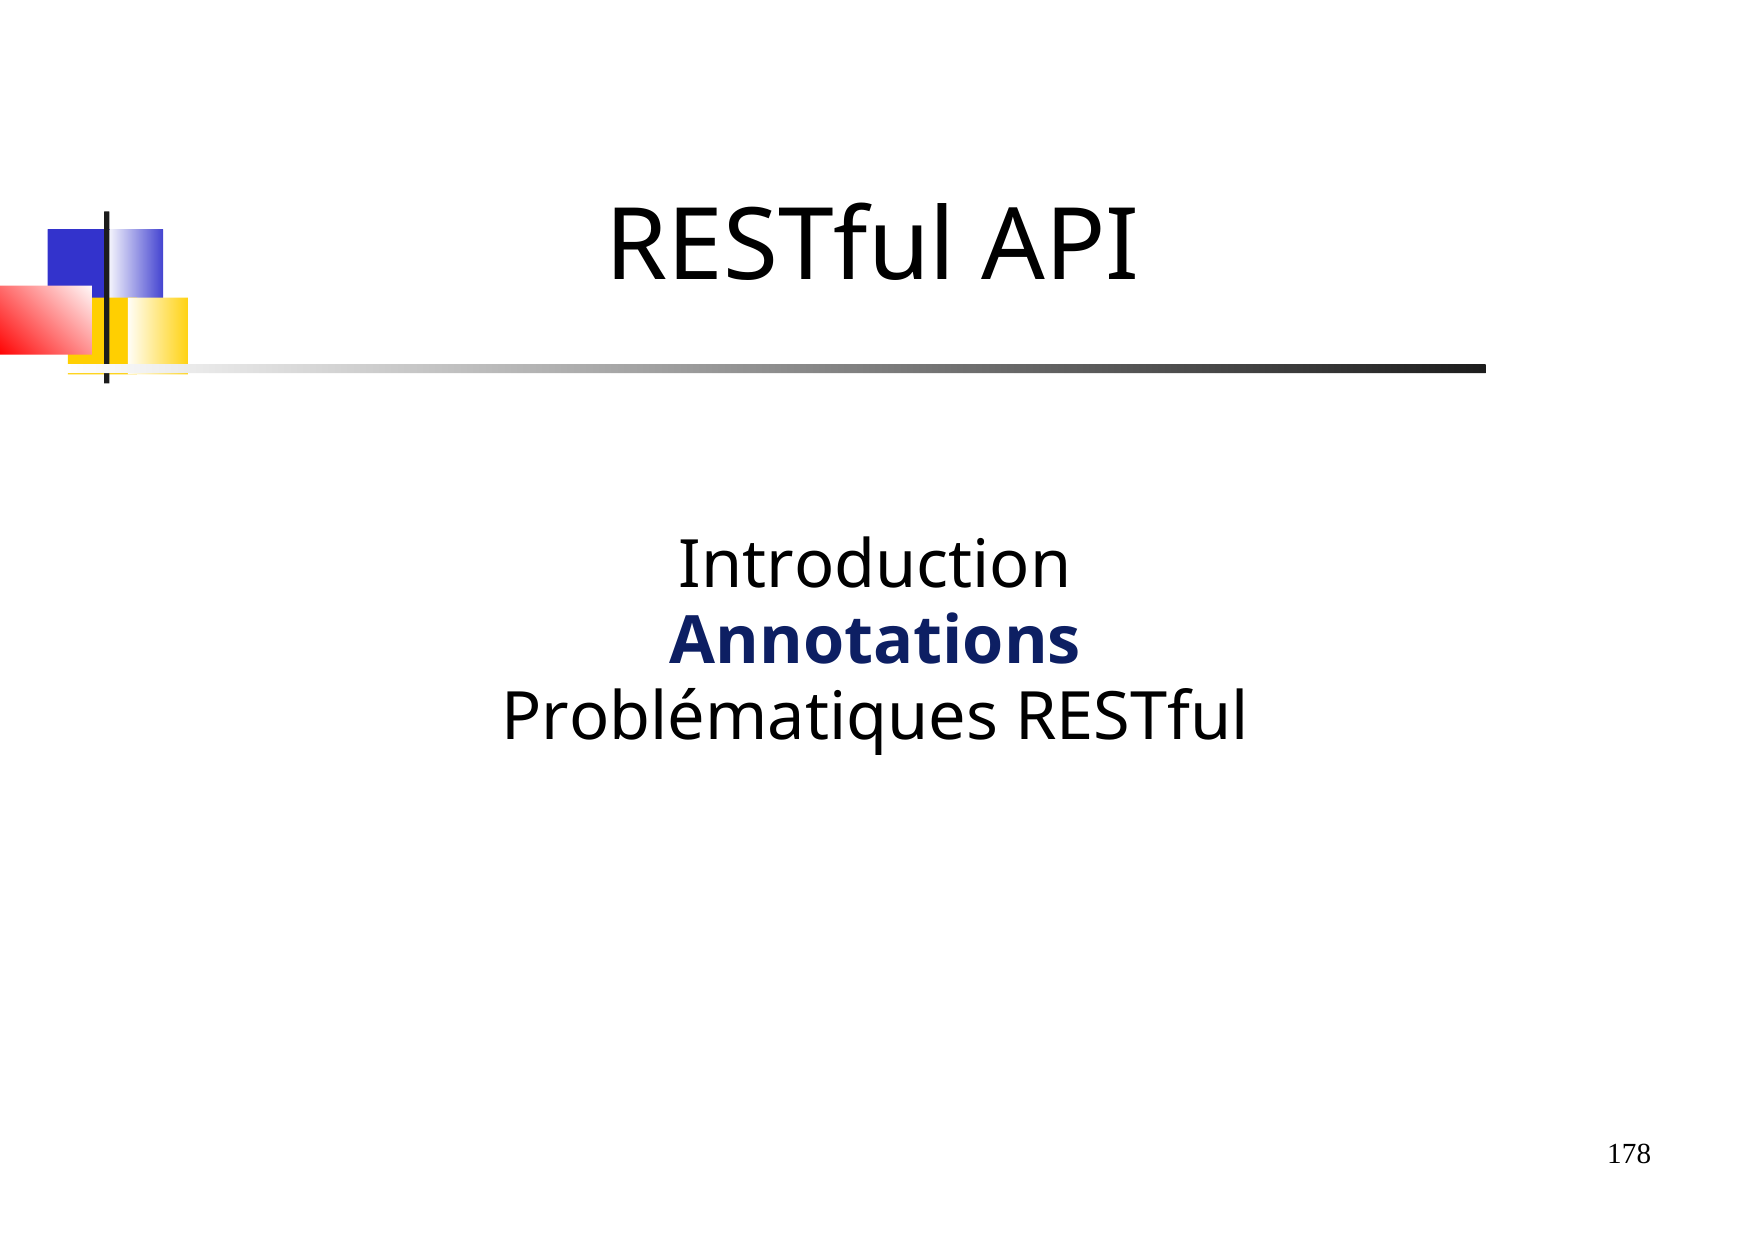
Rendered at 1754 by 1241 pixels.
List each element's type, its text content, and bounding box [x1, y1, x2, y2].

subtitle Introduction Annotations Problématiques RESTful [179, 371, 1567, 1091]
title RESTful API [179, 139, 1567, 351]
